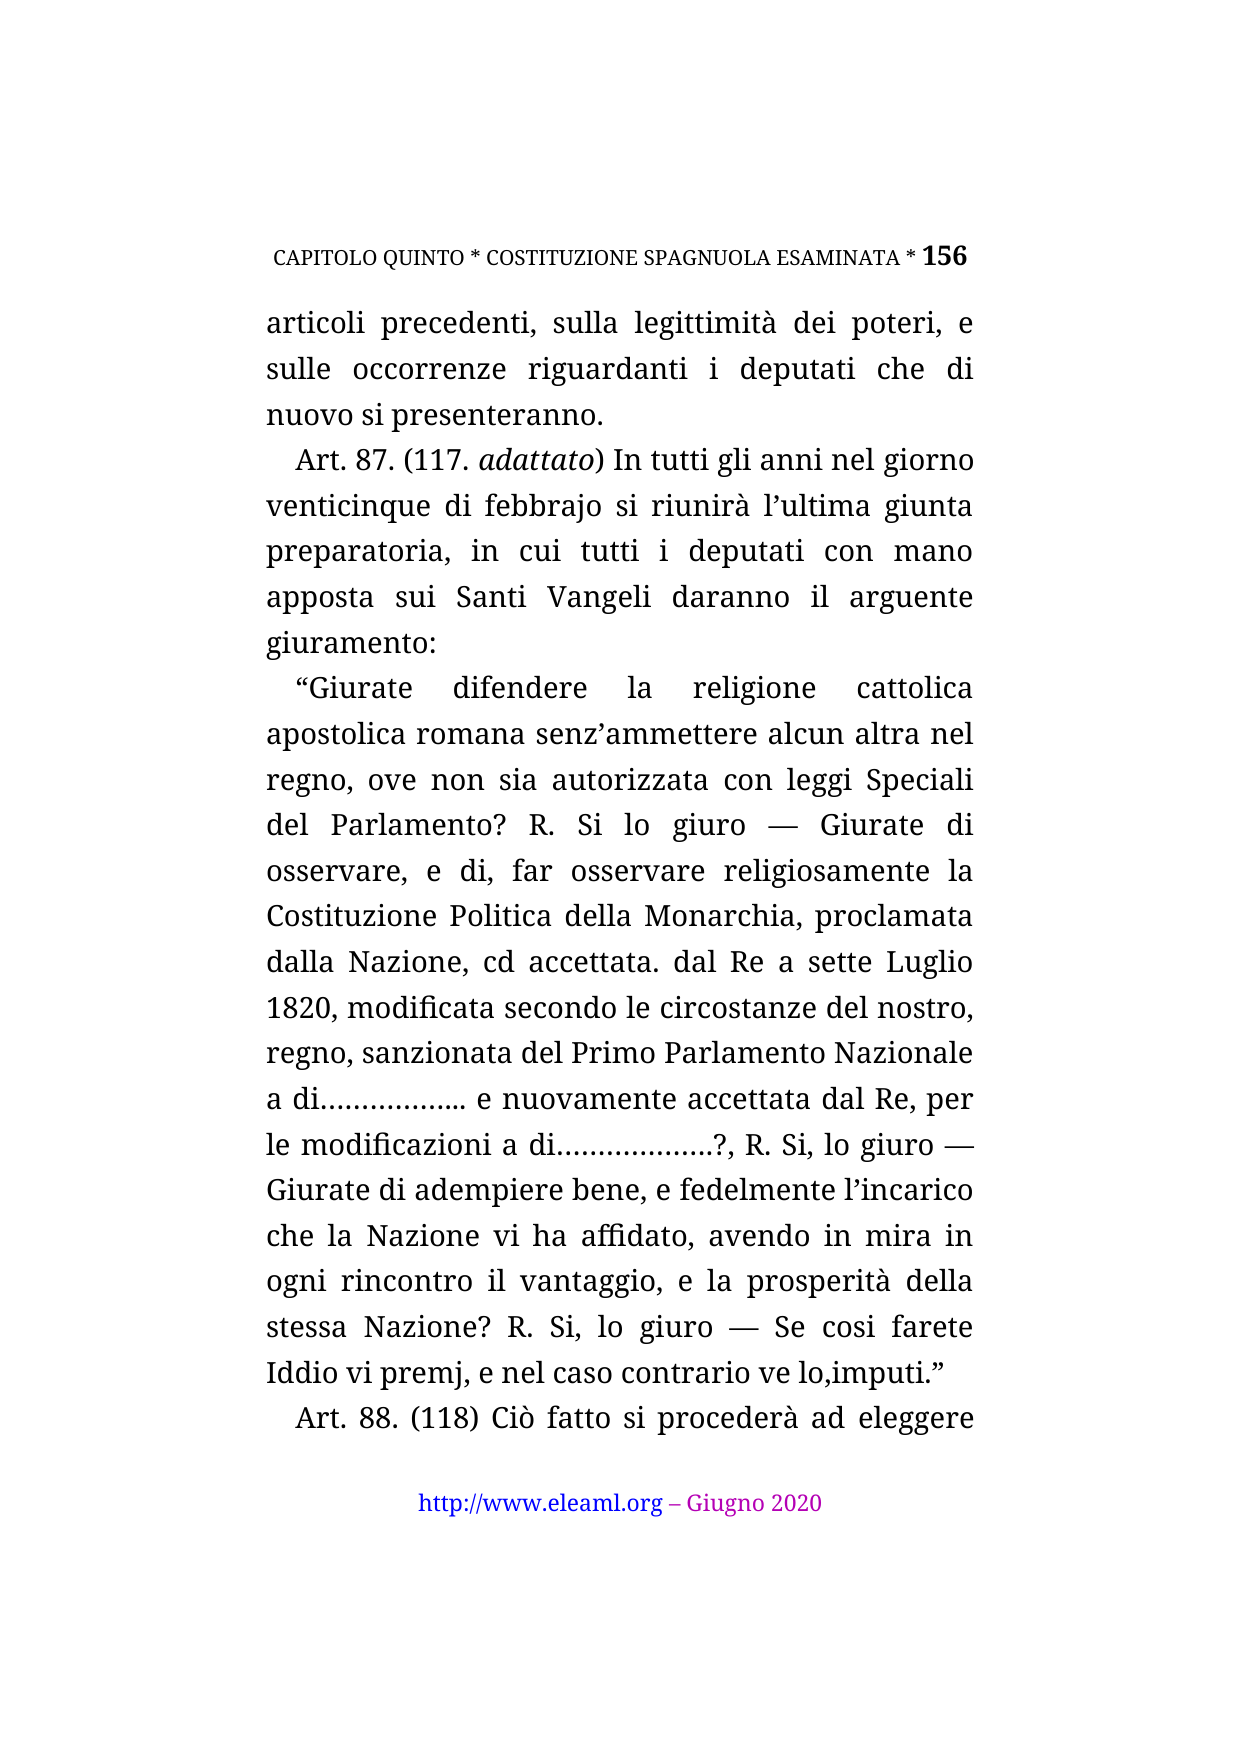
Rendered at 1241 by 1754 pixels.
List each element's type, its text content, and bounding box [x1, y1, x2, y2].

text Art. 87. (117. adattato) In tutti gli anni nel giorno venticinque di febbrajo si riunirà l’ultima giunta preparatoria, in cui tutti i deputati con mano apposta sui Santi Vangeli daranno il arguente giuramento: [266, 439, 974, 662]
text articoli precedenti, sulla legittimità dei poteri, e sulle occorrenze riguardanti i deputati che di nuovo si presenteranno. [266, 303, 974, 433]
text “Giurate difendere la religione cattolica apostolica romana senz’ammettere alcun altra nel regno, ove non sia autorizzata con leggi Speciali del Parlamento? R. Si lo giuro — Giurate di osservare, e di, far osservare religiosamente la Costituzione Politica della Monarchia, proclamata dalla Nazione, cd accettata. dal Re a sette Luglio 1820, modificata secondo le circostanze del nostro, regno, sanzionata del Primo Parlamento Nazionale a di……………... e nuovamente accettata dal Re, per le modificazioni a di……………….?, R. Si, lo giuro — Giurate di adempiere bene, e fedelmente l’incarico che la Nazione vi ha affidato, avendo in mira in ogni rincontro il vantaggio, e la prosperità della stessa Nazione? R. Si, lo giuro — Se cosi farete Iddio vi premj, e nel caso contrario ve lo,imputi.” [266, 668, 974, 1392]
text Art. 88. (118) Ciò fatto si procederà ad eleggere [266, 1398, 974, 1437]
